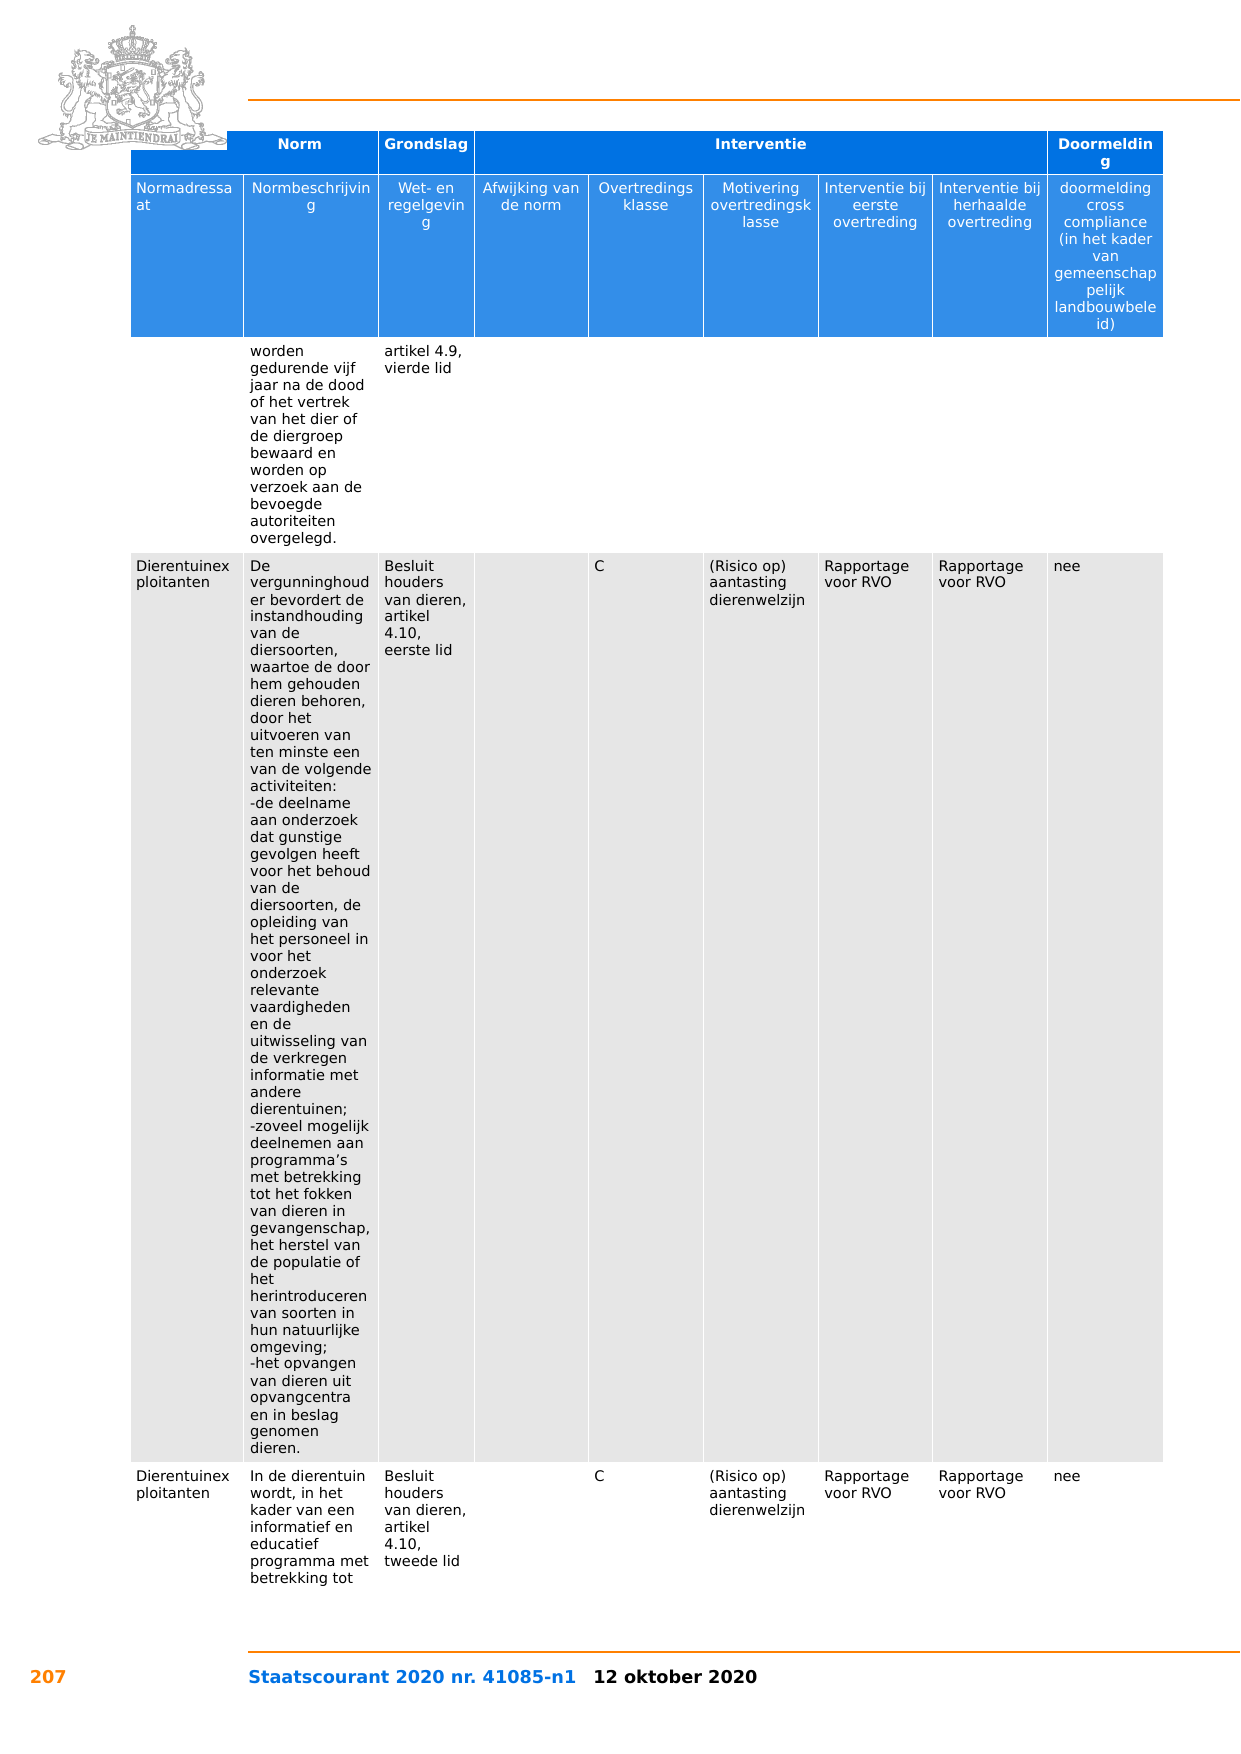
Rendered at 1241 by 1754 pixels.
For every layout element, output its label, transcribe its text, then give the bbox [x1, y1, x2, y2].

table_cell Rapportage voor RVO [819, 1463, 932, 1591]
table_cell Besluit houders van dieren, artikel 4.10, eerste lid [379, 553, 474, 1462]
table_cell Motivering overtredingsklasse [704, 175, 818, 337]
table_cell Rapportage voor RVO [933, 553, 1047, 1462]
table_cell [131, 339, 243, 552]
table_cell [589, 339, 703, 552]
table_cell Rapportage voor RVO [819, 553, 932, 1462]
table_cell Interventie bij eerste overtreding [819, 175, 932, 337]
table_cell Overtredingsklasse [589, 175, 703, 337]
table_cell [475, 1463, 588, 1591]
table_cell C [589, 553, 703, 1462]
table_header Norm [131, 131, 378, 174]
table_cell [704, 339, 818, 552]
table_cell [475, 553, 588, 1462]
table_cell nee [1048, 553, 1163, 1462]
table_header Interventie [475, 131, 1047, 174]
table_cell Dierentuinexploitanten [131, 1463, 243, 1591]
picture [38, 25, 227, 150]
table_cell Wet- en regelgeving [379, 175, 474, 337]
table_cell Interventie bij herhaalde overtreding [933, 175, 1047, 337]
table_header Grondslag [379, 131, 474, 174]
table_cell [933, 339, 1047, 552]
table_cell (Risico op) aantasting dierenwelzijn [704, 553, 818, 1462]
table_cell Besluit houders van dieren, artikel 4.10, tweede lid [379, 1463, 474, 1591]
table_cell (Risico op) aantasting dierenwelzijn [704, 1463, 818, 1591]
table_cell doormelding cross compliance (in het kader van gemeenschappelijk landbouwbeleid) [1048, 175, 1163, 337]
table_header Doormelding [1048, 131, 1163, 174]
table_cell Normbeschrijving [244, 175, 378, 337]
table_cell nee [1048, 1463, 1163, 1591]
table_cell [819, 339, 932, 552]
table_cell Afwijking van de norm [475, 175, 588, 337]
table_cell In de dierentuin wordt, in het kader van een informatief en educatief programma met betrekking tot [244, 1463, 378, 1591]
table_cell C [589, 1463, 703, 1591]
table_cell artikel 4.9, vierde lid [379, 339, 474, 552]
table_cell [1048, 339, 1163, 552]
table_cell worden gedurende vijf jaar na de dood of het vertrek van het dier of de diergroep bewaard en worden op verzoek aan de bevoegde autoriteiten overgelegd. [244, 339, 378, 552]
table_cell Dierentuinexploitanten [131, 553, 243, 1462]
table_cell Normadressaat [131, 175, 243, 337]
table_cell Rapportage voor RVO [933, 1463, 1047, 1591]
table_cell [475, 339, 588, 552]
table_cell De vergunninghouder bevordert de instandhouding van de diersoorten, waartoe de door hem gehouden dieren behoren, door het uitvoeren van ten minste een van de volgende activiteiten: -de deelname aan onderzoek dat gunstige gevolgen heeft voor het behoud van de diersoorten, de opleiding van het personeel in voor het onderzoek relevante vaardigheden en de uitwisseling van de verkregen informatie met andere dierentuinen; -zoveel mogelijk deelnemen aan programma’s met betrekking tot het fokken van dieren in gevangenschap, het herstel van de populatie of het herintroduceren van soorten in hun natuurlijke omgeving; -het opvangen van dieren uit opvangcentra en in beslag genomen dieren. [244, 553, 378, 1462]
